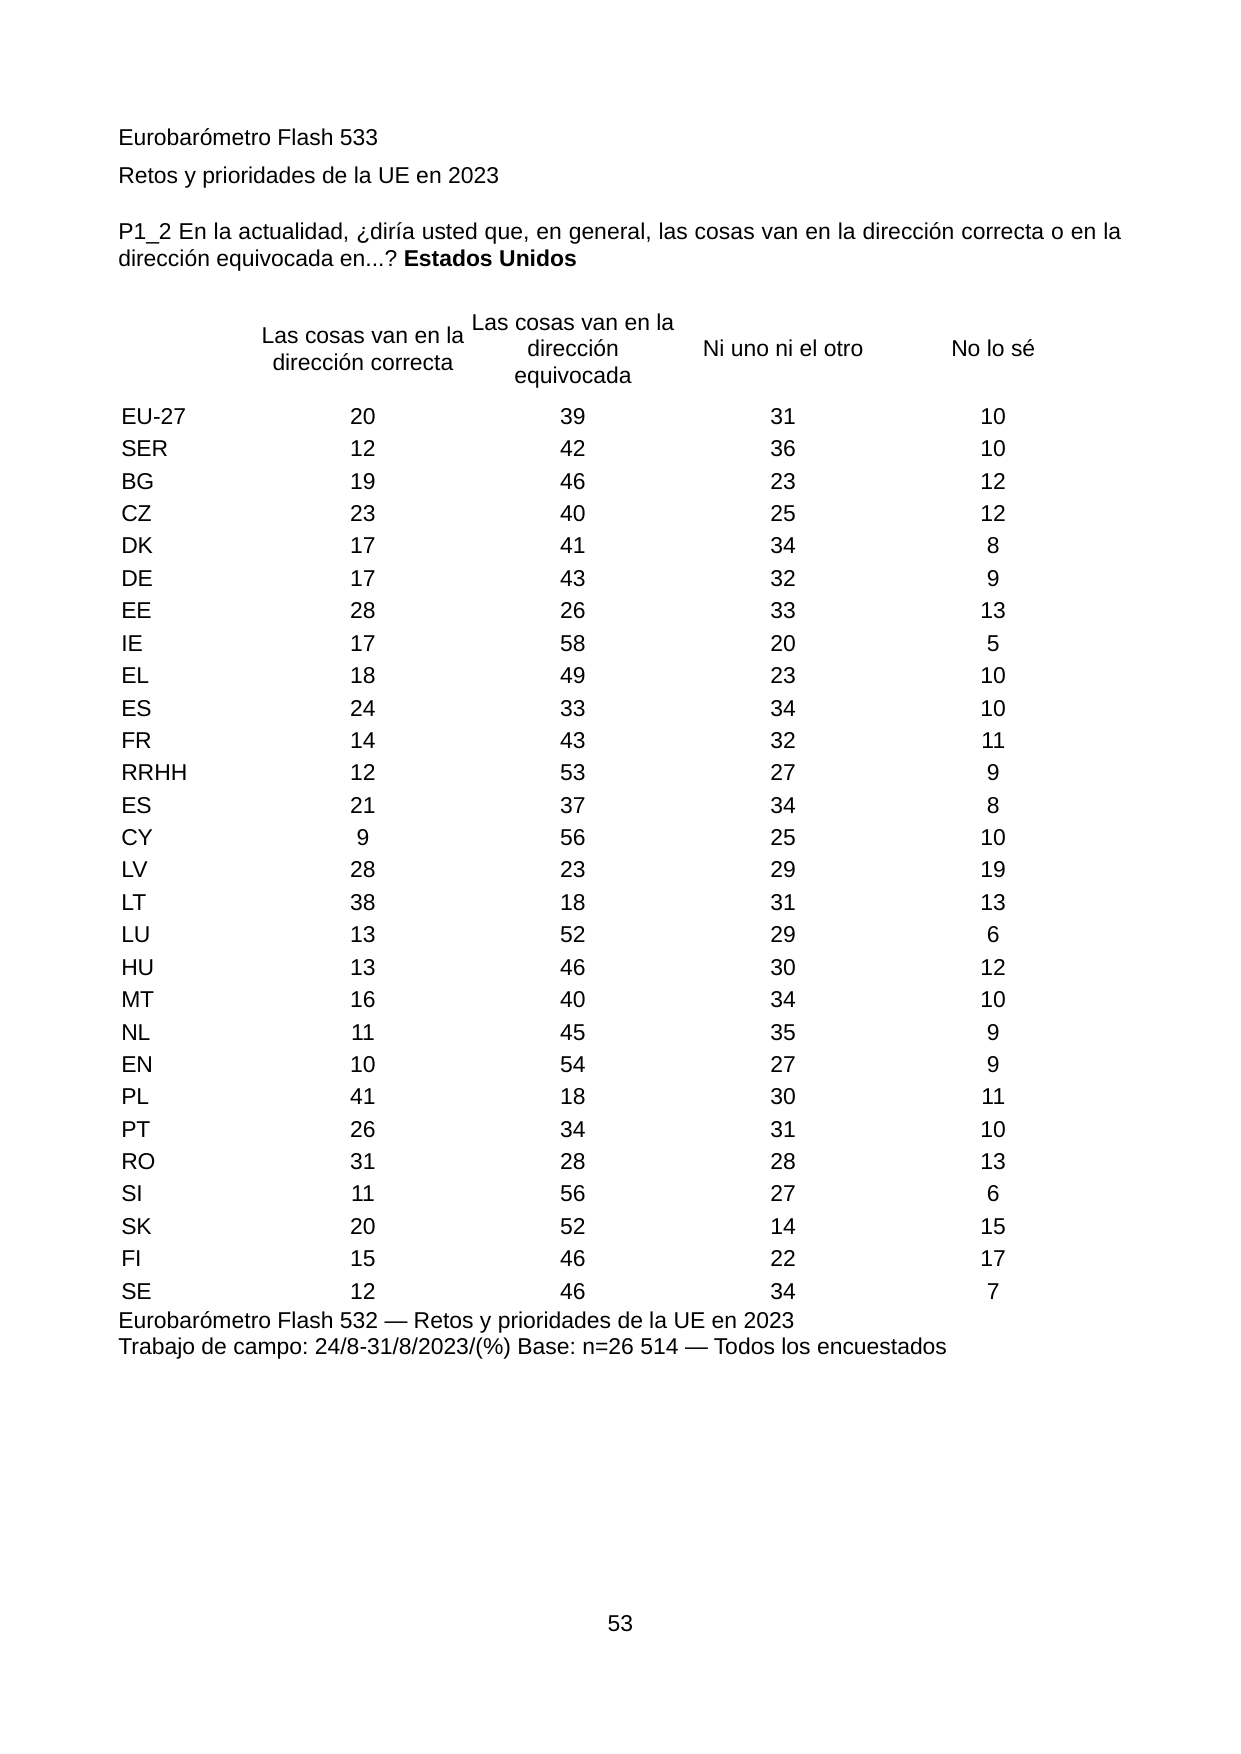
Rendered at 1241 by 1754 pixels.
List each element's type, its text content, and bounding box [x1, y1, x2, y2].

table_cell 31 [678, 886, 888, 918]
table_cell 12 [888, 497, 1098, 529]
table_cell 17 [888, 1242, 1098, 1274]
table_cell 40 [468, 497, 678, 529]
table_cell 12 [888, 951, 1098, 983]
table_cell 10 [888, 1113, 1098, 1145]
table_cell 49 [468, 659, 678, 691]
table_cell 52 [468, 1210, 678, 1242]
table_cell EN [118, 1048, 258, 1080]
table_header Las cosas van en la dirección correcta [258, 297, 468, 400]
table_cell RRHH [118, 756, 258, 789]
table_cell 13 [258, 918, 468, 951]
table_cell 14 [258, 724, 468, 756]
table_cell ES [118, 691, 258, 724]
table_cell 10 [888, 400, 1098, 432]
table_cell 28 [468, 1145, 678, 1177]
table_cell 20 [258, 400, 468, 432]
table_header Las cosas van en la dirección equivocada [468, 297, 678, 400]
table_cell 33 [678, 594, 888, 627]
table_cell 54 [468, 1048, 678, 1080]
table_cell 34 [678, 1275, 888, 1307]
table_cell 34 [468, 1113, 678, 1145]
table_cell 21 [258, 789, 468, 821]
table_cell 11 [258, 1178, 468, 1210]
table_cell SI [118, 1178, 258, 1210]
table_cell 32 [678, 562, 888, 594]
table_cell 30 [678, 1080, 888, 1113]
table_cell 13 [888, 886, 1098, 918]
table_cell 46 [468, 951, 678, 983]
table_cell 17 [258, 562, 468, 594]
table_cell 9 [888, 562, 1098, 594]
table_cell BG [118, 465, 258, 497]
text Trabajo de campo: 24/8-31/8/2023/(%) Base: n=26 514 — Todos los encuestados [118, 1333, 1122, 1360]
table_cell 34 [678, 789, 888, 821]
table_cell 33 [468, 691, 678, 724]
table_cell 38 [258, 886, 468, 918]
table_cell IE [118, 627, 258, 659]
table_cell FR [118, 724, 258, 756]
table_cell 11 [258, 1015, 468, 1048]
table_cell 6 [888, 1178, 1098, 1210]
table_cell 13 [258, 951, 468, 983]
table_cell 9 [258, 821, 468, 853]
table_cell 7 [888, 1275, 1098, 1307]
table_cell EL [118, 659, 258, 691]
table_cell 15 [258, 1242, 468, 1274]
table_cell 17 [258, 627, 468, 659]
table_cell 41 [468, 530, 678, 562]
table_cell EU-27 [118, 400, 258, 432]
table_cell 46 [468, 1242, 678, 1274]
table_cell SK [118, 1210, 258, 1242]
table_header [118, 297, 258, 400]
table_cell 56 [468, 821, 678, 853]
table_cell 25 [678, 497, 888, 529]
table_cell 32 [678, 724, 888, 756]
table_cell 34 [678, 691, 888, 724]
table_cell DE [118, 562, 258, 594]
table_cell 30 [678, 951, 888, 983]
table_cell 34 [678, 530, 888, 562]
table_cell PL [118, 1080, 258, 1113]
table_cell 53 [468, 756, 678, 789]
table_cell 35 [678, 1015, 888, 1048]
table_cell 10 [888, 983, 1098, 1015]
table_cell 23 [468, 854, 678, 886]
table_cell 22 [678, 1242, 888, 1274]
table_cell 9 [888, 756, 1098, 789]
table_cell 13 [888, 1145, 1098, 1177]
table_cell 20 [258, 1210, 468, 1242]
table_cell LU [118, 918, 258, 951]
table_cell 9 [888, 1048, 1098, 1080]
table_cell 19 [258, 465, 468, 497]
table_cell 23 [678, 659, 888, 691]
table_cell 10 [258, 1048, 468, 1080]
table_cell CY [118, 821, 258, 853]
table_cell 42 [468, 432, 678, 465]
table_cell 24 [258, 691, 468, 724]
table_cell 46 [468, 465, 678, 497]
table_cell 26 [468, 594, 678, 627]
table_cell 45 [468, 1015, 678, 1048]
table_cell 12 [258, 756, 468, 789]
table_cell 41 [258, 1080, 468, 1113]
table_cell 52 [468, 918, 678, 951]
table_cell 37 [468, 789, 678, 821]
table_cell 46 [468, 1275, 678, 1307]
table_cell 36 [678, 432, 888, 465]
table_cell 28 [258, 854, 468, 886]
table_cell 17 [258, 530, 468, 562]
table_cell SE [118, 1275, 258, 1307]
table_cell PT [118, 1113, 258, 1145]
table_cell 13 [888, 594, 1098, 627]
table_cell 43 [468, 562, 678, 594]
table_cell DK [118, 530, 258, 562]
text Eurobarómetro Flash 532 — Retos y prioridades de la UE en 2023 [118, 1307, 1122, 1333]
table_cell 20 [678, 627, 888, 659]
table_cell 27 [678, 1048, 888, 1080]
table_cell 10 [888, 432, 1098, 465]
table_cell 8 [888, 530, 1098, 562]
table_cell HU [118, 951, 258, 983]
table_cell 11 [888, 1080, 1098, 1113]
table_cell 10 [888, 691, 1098, 724]
table_cell 15 [888, 1210, 1098, 1242]
table_cell FI [118, 1242, 258, 1274]
table_cell 12 [258, 1275, 468, 1307]
table_cell 29 [678, 854, 888, 886]
table_cell EE [118, 594, 258, 627]
table_cell 23 [678, 465, 888, 497]
table_cell 18 [258, 659, 468, 691]
table_cell 26 [258, 1113, 468, 1145]
table_cell 27 [678, 756, 888, 789]
table_cell 29 [678, 918, 888, 951]
table_cell 14 [678, 1210, 888, 1242]
table_cell 31 [678, 400, 888, 432]
table_cell 18 [468, 1080, 678, 1113]
table_cell MT [118, 983, 258, 1015]
table_cell 58 [468, 627, 678, 659]
table_cell 31 [678, 1113, 888, 1145]
table_cell 5 [888, 627, 1098, 659]
table_cell 18 [468, 886, 678, 918]
table_cell CZ [118, 497, 258, 529]
table_header No lo sé [888, 297, 1098, 400]
table_cell 34 [678, 983, 888, 1015]
table_cell NL [118, 1015, 258, 1048]
table_cell 6 [888, 918, 1098, 951]
table_cell 9 [888, 1015, 1098, 1048]
text P1_2 En la actualidad, ¿diría usted que, en general, las cosas van en la dirección correcta o en la dirección equivocada en...? Estados Unidos [118, 218, 1122, 271]
table_cell 56 [468, 1178, 678, 1210]
table_cell 10 [888, 821, 1098, 853]
table_cell LT [118, 886, 258, 918]
table_cell 28 [258, 594, 468, 627]
table_cell 19 [888, 854, 1098, 886]
table_cell ES [118, 789, 258, 821]
table_cell LV [118, 854, 258, 886]
table_cell 11 [888, 724, 1098, 756]
table_header Ni uno ni el otro [678, 297, 888, 400]
table_cell 40 [468, 983, 678, 1015]
table_cell 27 [678, 1178, 888, 1210]
table_cell 31 [258, 1145, 468, 1177]
table_cell 12 [888, 465, 1098, 497]
table_cell 12 [258, 432, 468, 465]
table_cell 28 [678, 1145, 888, 1177]
table_cell 8 [888, 789, 1098, 821]
table_cell SER [118, 432, 258, 465]
table_cell 10 [888, 659, 1098, 691]
table_cell RO [118, 1145, 258, 1177]
table_cell 39 [468, 400, 678, 432]
table_cell 43 [468, 724, 678, 756]
table_cell 23 [258, 497, 468, 529]
table_cell 25 [678, 821, 888, 853]
table_cell 16 [258, 983, 468, 1015]
